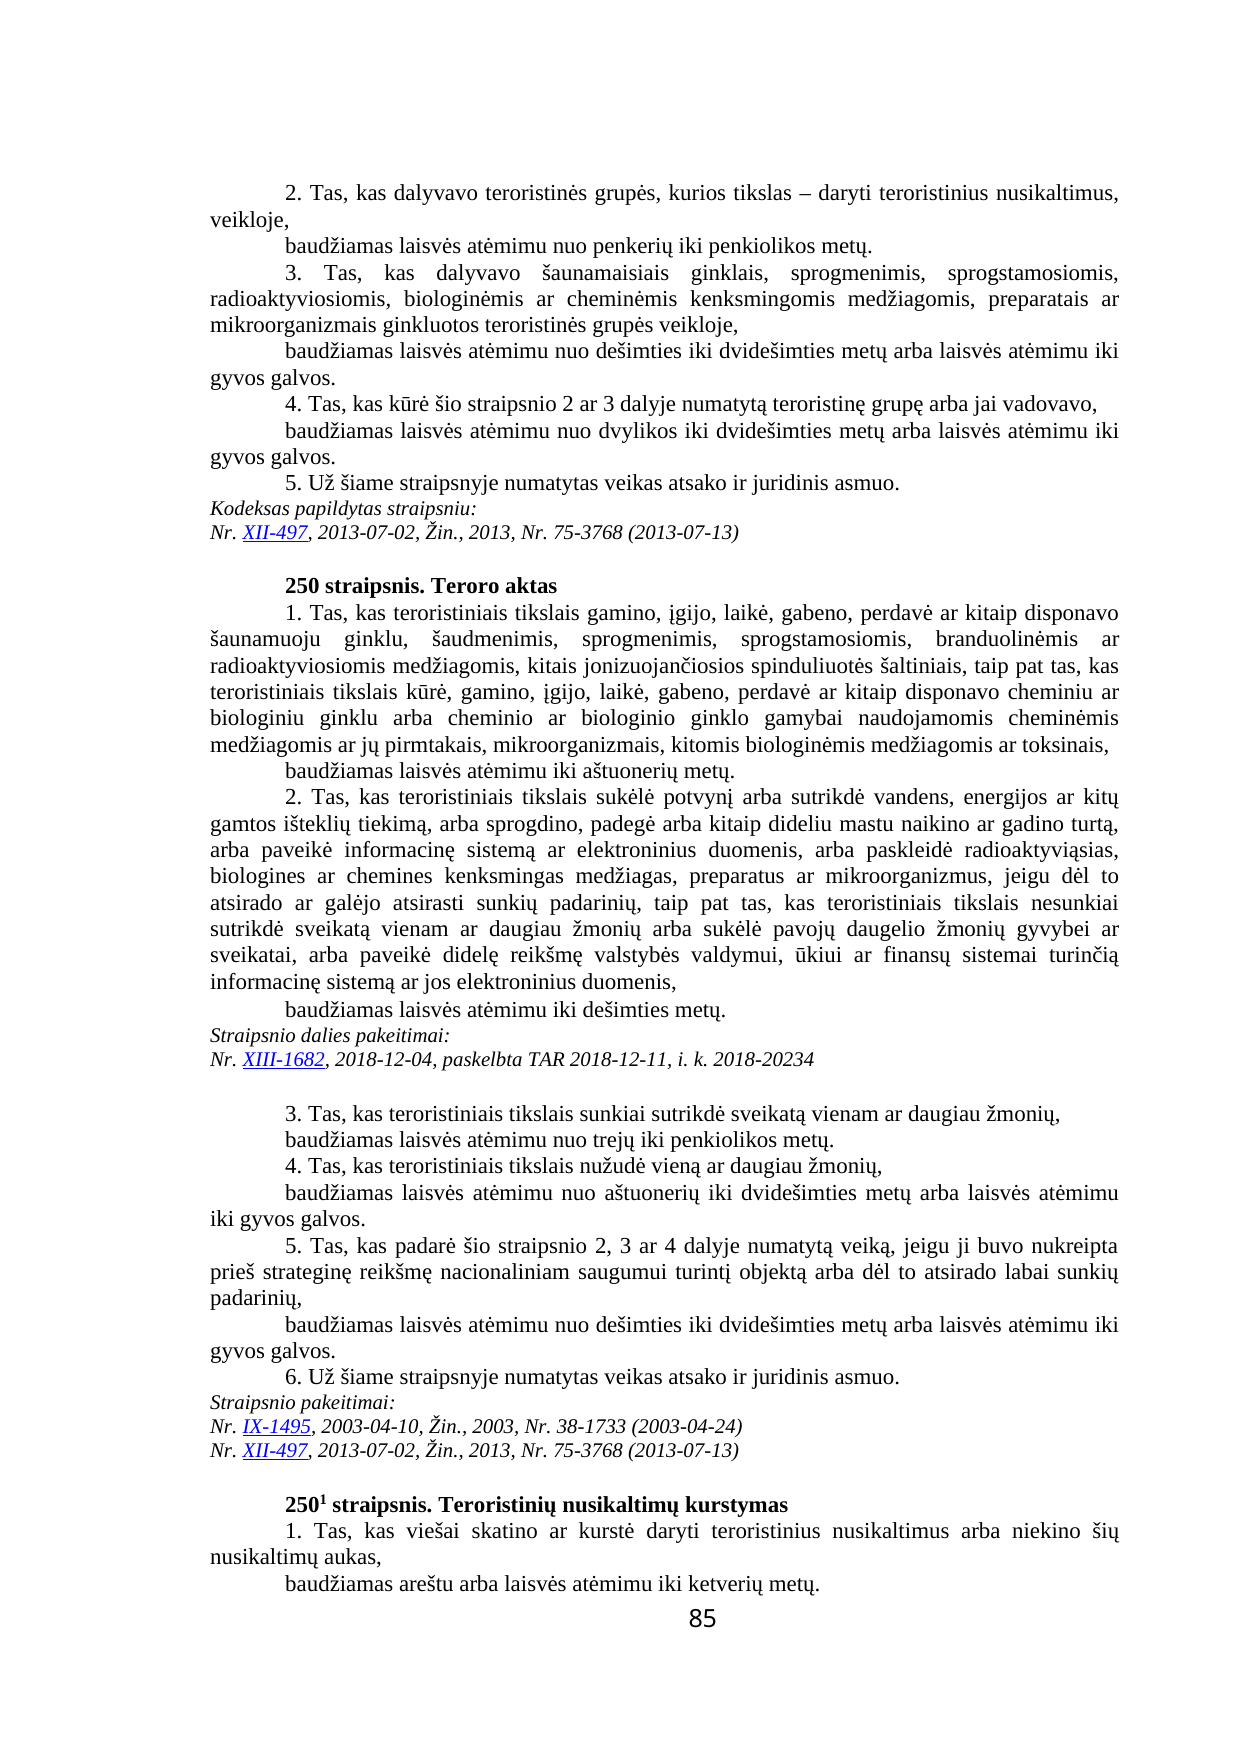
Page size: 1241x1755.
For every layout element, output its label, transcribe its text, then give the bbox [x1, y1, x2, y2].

text 1. Tas, kas teroristiniais tikslais gamino, įgijo, laikė, gabeno, perdavė ar kitaip disponavo šaunamuoju ginklu, šaudmenimis, sprogmenimis, sprogstamosiomis, branduolinėmis ar radioaktyviosiomis medžiagomis, kitais jonizuojančiosios spinduliuotės šaltiniais, taip pat tas, kas teroristiniais tikslais kūrė, gamino, įgijo, laikė, gabeno, perdavė ar kitaip disponavo cheminiu ar biologiniu ginklu arba cheminio ar biologinio ginklo gamybai naudojamomis cheminėmis medžiagomis ar jų pirmtakais, mikroorganizmais, kitomis biologinėmis medžiagomis ar toksinais, [210, 599, 1120, 757]
text baudžiamas laisvės atėmimu nuo trejų iki penkiolikos metų. [210, 1126, 1120, 1153]
text baudžiamas laisvės atėmimu nuo aštuonerių iki dvidešimties metų arba laisvės atėmimu iki gyvos galvos. [210, 1179, 1120, 1232]
text Nr. XII-497, 2013-07-02, Žin., 2013, Nr. 75-3768 (2013-07-13) [210, 1438, 1120, 1462]
text 3. Tas, kas teroristiniais tikslais sunkiai sutrikdė sveikatą vienam ar daugiau žmonių, [210, 1100, 1120, 1126]
text 2. Tas, kas teroristiniais tikslais sukėlė potvynį arba sutrikdė vandens, energijos ar kitų gamtos išteklių tiekimą, arba sprogdino, padegė arba kitaip dideliu mastu naikino ar gadino turtą, arba paveikė informacinę sistemą ar elektroninius duomenis, arba paskleidė radioaktyviąsias, biologines ar chemines kenksmingas medžiagas, preparatus ar mikroorganizmus, jeigu dėl to atsirado ar galėjo atsirasti sunkių padarinių, taip pat tas, kas teroristiniais tikslais nesunkiai sutrikdė sveikatą vienam ar daugiau žmonių arba sukėlė pavojų daugelio žmonių gyvybei ar sveikatai, arba paveikė didelę reikšmę valstybės valdymui, ūkiui ar finansų sistemai turinčią informacinę sistemą ar jos elektroninius duomenis, [210, 783, 1120, 994]
text baudžiamas laisvės atėmimu iki dešimties metų. [210, 994, 1120, 1023]
text Nr. IX-1495, 2003-04-10, Žin., 2003, Nr. 38-1733 (2003-04-24) [210, 1414, 1120, 1438]
text Straipsnio pakeitimai: [210, 1390, 1120, 1414]
text 4. Tas, kas teroristiniais tikslais nužudė vieną ar daugiau žmonių, [210, 1153, 1120, 1179]
text 2. Tas, kas dalyvavo teroristinės grupės, kurios tikslas – daryti teroristinius nusikaltimus, veikloje, [210, 179, 1120, 232]
text 6. Už šiame straipsnyje numatytas veikas atsako ir juridinis asmuo. [210, 1363, 1120, 1390]
text 250 straipsnis. Teroro aktas [210, 573, 1120, 599]
text Kodeksas papildytas straipsniu: [210, 496, 1120, 520]
text Nr. XIII-1682, 2018-12-04, paskelbta TAR 2018-12-11, i. k. 2018-20234 [210, 1047, 1120, 1071]
text 1. Tas, kas viešai skatino ar kurstė daryti teroristinius nusikaltimus arba niekino šių nusikaltimų aukas, [210, 1517, 1120, 1570]
text 2501 straipsnis. Teroristinių nusikaltimų kurstymas [210, 1491, 1120, 1517]
text baudžiamas areštu arba laisvės atėmimu iki ketverių metų. [210, 1570, 1120, 1596]
text baudžiamas laisvės atėmimu nuo penkerių iki penkiolikos metų. [210, 232, 1120, 258]
text baudžiamas laisvės atėmimu nuo dvylikos iki dvidešimties metų arba laisvės atėmimu iki gyvos galvos. [210, 417, 1120, 469]
text Nr. XII-497, 2013-07-02, Žin., 2013, Nr. 75-3768 (2013-07-13) [210, 520, 1120, 544]
text 3. Tas, kas dalyvavo šaunamaisiais ginklais, sprogmenimis, sprogstamosiomis, radioaktyviosiomis, biologinėmis ar cheminėmis kenksmingomis medžiagomis, preparatais ar mikroorganizmais ginkluotos teroristinės grupės veikloje, [210, 258, 1120, 338]
text 5. Už šiame straipsnyje numatytas veikas atsako ir juridinis asmuo. [210, 469, 1120, 496]
text baudžiamas laisvės atėmimu iki aštuonerių metų. [210, 757, 1120, 783]
text 5. Tas, kas padarė šio straipsnio 2, 3 ar 4 dalyje numatytą veiką, jeigu ji buvo nukreipta prieš strateginę reikšmę nacionaliniam saugumui turintį objektą arba dėl to atsirado labai sunkių padarinių, [210, 1232, 1120, 1311]
text Straipsnio dalies pakeitimai: [210, 1023, 1120, 1047]
text 4. Tas, kas kūrė šio straipsnio 2 ar 3 dalyje numatytą teroristinę grupę arba jai vadovavo, [210, 390, 1120, 417]
text baudžiamas laisvės atėmimu nuo dešimties iki dvidešimties metų arba laisvės atėmimu iki gyvos galvos. [210, 1311, 1120, 1363]
text baudžiamas laisvės atėmimu nuo dešimties iki dvidešimties metų arba laisvės atėmimu iki gyvos galvos. [210, 338, 1120, 390]
